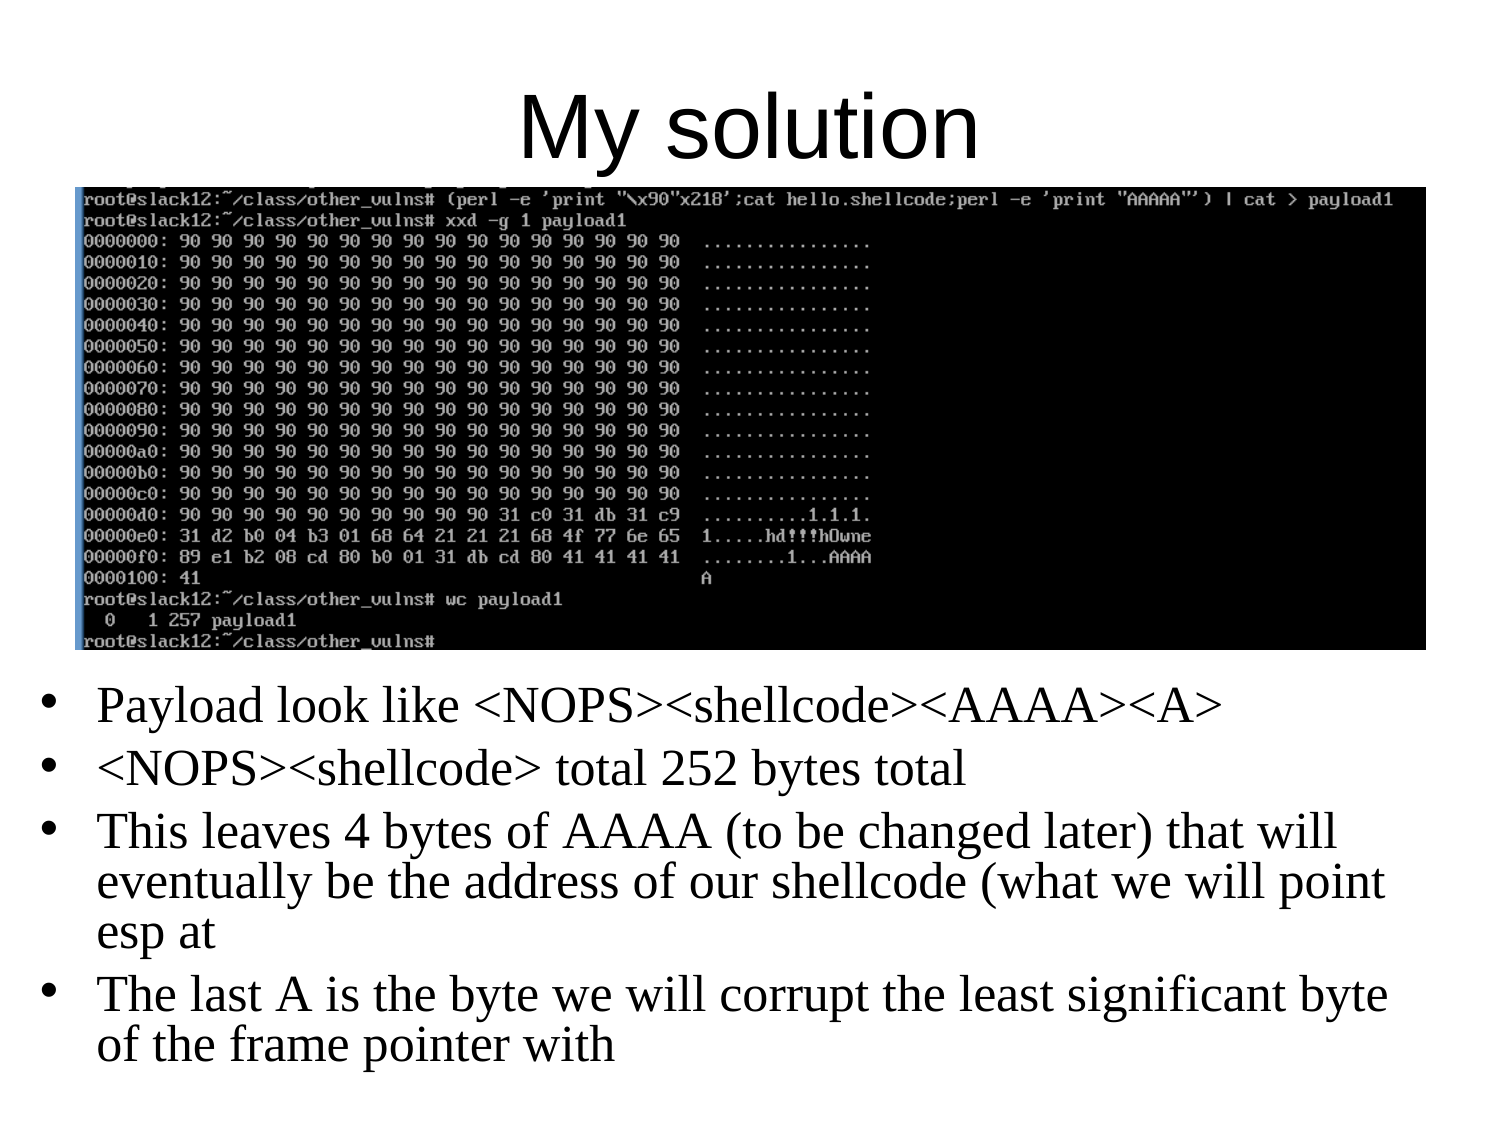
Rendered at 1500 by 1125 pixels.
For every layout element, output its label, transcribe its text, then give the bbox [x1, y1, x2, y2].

list Payload look like <NOPS><shellcode><AAAA><A> <NOPS><shellcode> total 252 bytes total This leaves 4 bytes of AAAA (to be changed later) that will eventually be the address of our shellcode (what we will point esp at The last A is the byte we will corrupt the least significant byte of the frame pointer with [24, 674, 1450, 1101]
picture [75, 187, 1426, 651]
title My solution [75, 28, 1426, 187]
